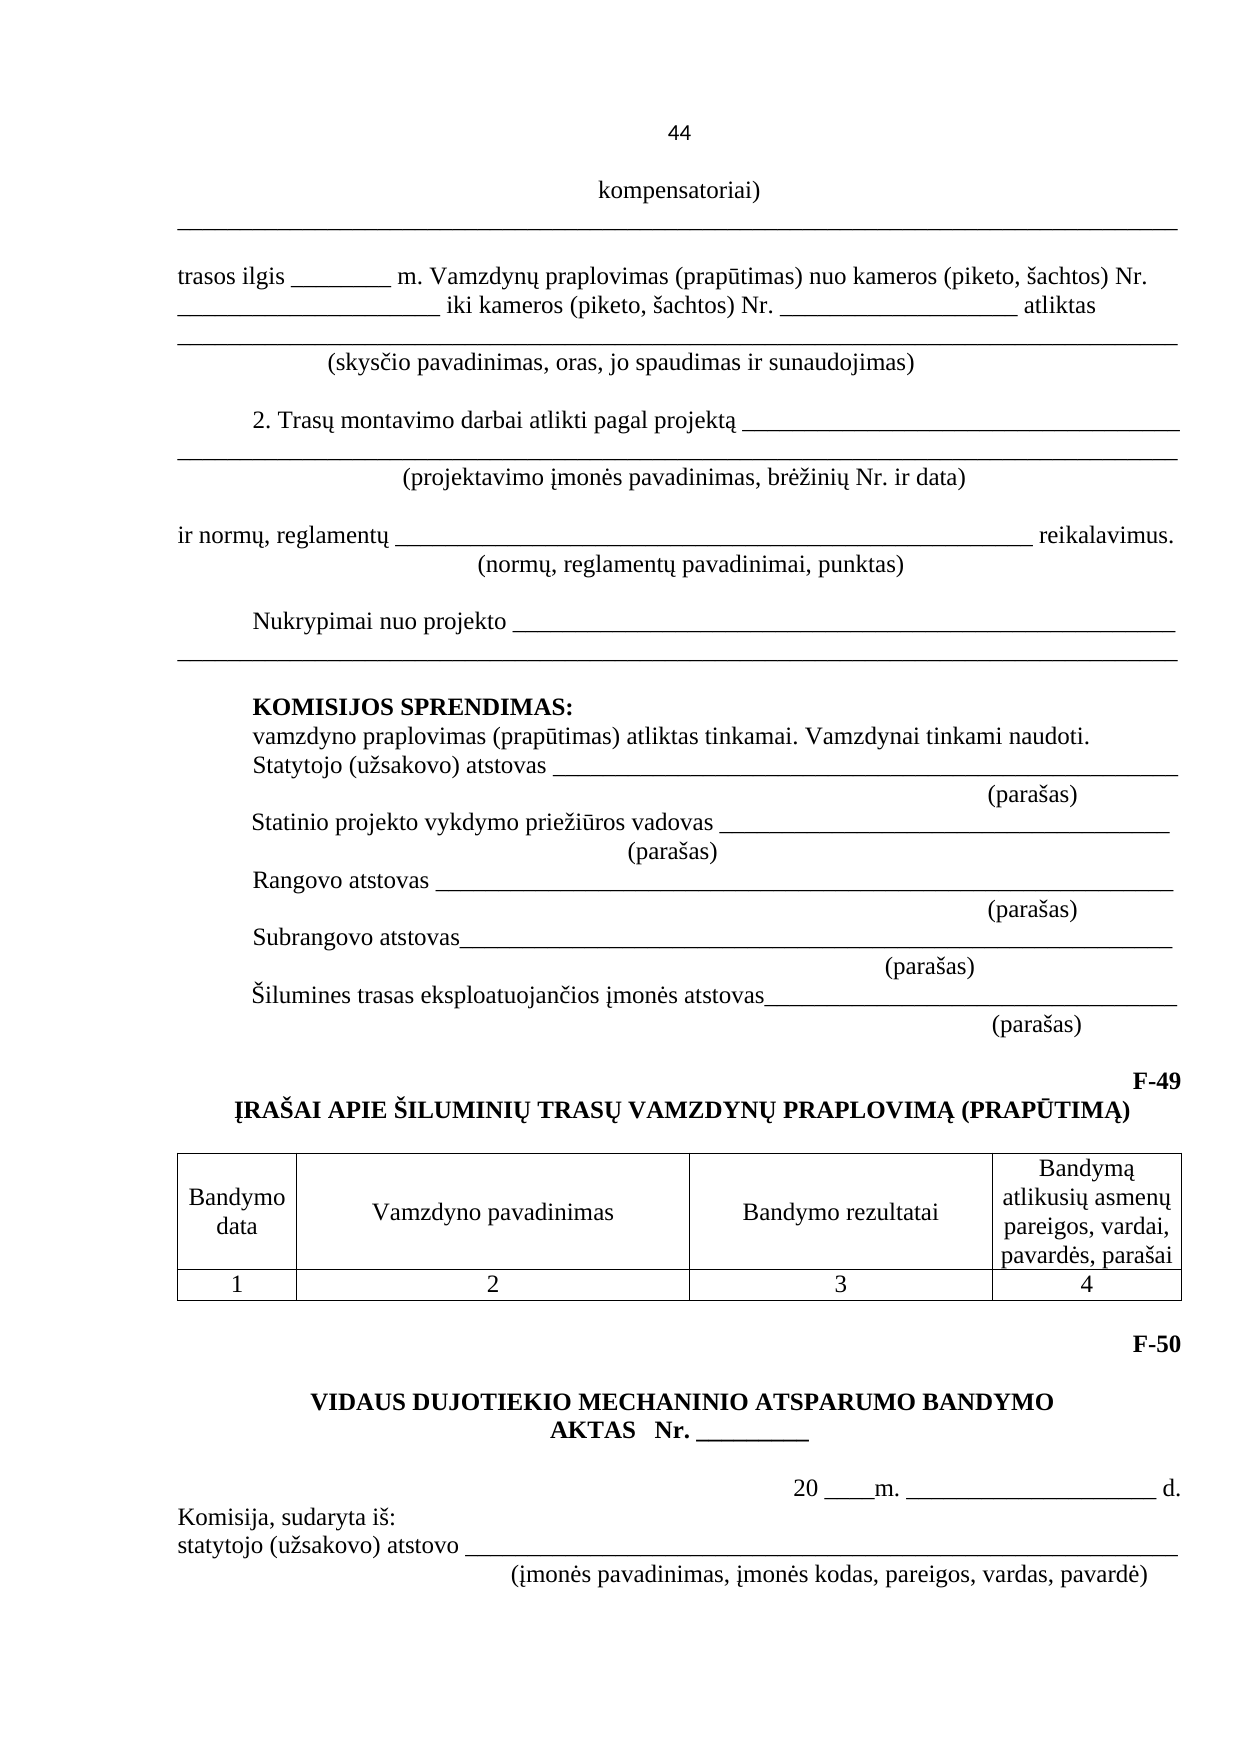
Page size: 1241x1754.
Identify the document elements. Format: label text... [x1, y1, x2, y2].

text Statinio projekto vykdymo priežiūros vadovas ____________________________________ [177, 807, 1181, 836]
text ________________________________________________________________________________ [177, 319, 1181, 347]
text _____________________ iki kameros (piketo, šachtos) Nr. ___________________ atliktas [177, 290, 1181, 319]
table_header Vamzdyno pavadinimas [297, 1154, 689, 1268]
table_header Bandymo rezultatai [690, 1154, 992, 1268]
text vamzdyno praplovimas (prapūtimas) atliktas tinkamai. Vamzdynai tinkami naudoti. [177, 721, 1181, 750]
text kompensatoriai) [177, 175, 1181, 204]
subtitle F-50 [177, 1329, 1181, 1358]
text VIDAUS DUJOTIEKIO MECHANINIO ATSPARUMO BANDYMO [177, 1387, 1181, 1416]
text Subrangovo atstovas_________________________________________________________ [177, 922, 1181, 951]
text (įmonės pavadinimas, įmonės kodas, pareigos, vardas, pavardė) [477, 1559, 1181, 1588]
text (parašas) [972, 894, 1181, 922]
text statytojo (užsakovo) atstovo _________________________________________________________ [177, 1531, 1181, 1559]
text (normų, reglamentų pavadinimai, punktas) [402, 549, 1181, 577]
table_header Bandymo data [178, 1154, 296, 1268]
text 20 ____m. ____________________ d. [177, 1473, 1181, 1502]
subtitle F-49 [177, 1066, 1181, 1095]
text Rangovo atstovas ___________________________________________________________ [177, 865, 1181, 894]
text Nukrypimai nuo projekto _____________________________________________________ [177, 606, 1181, 635]
table_cell 1 [178, 1270, 296, 1299]
table_cell 4 [993, 1270, 1181, 1299]
text (parašas) [972, 779, 1181, 807]
text ________________________________________________________________________________ [177, 434, 1181, 462]
table_cell 2 [297, 1270, 689, 1299]
text (parašas) [825, 951, 1181, 980]
text ĮRAŠAI APIE ŠILUMINIŲ TRASŲ VAMZDYNŲ PRAPLOVIMĄ (PRAPŪTIMĄ) [177, 1095, 1181, 1124]
text AKTAS Nr. _________ [177, 1416, 1181, 1444]
text Šilumines trasas eksploatuojančios įmonės atstovas_________________________________ [177, 980, 1181, 1009]
text (projektavimo įmonės pavadinimas, brėžinių Nr. ir data) [327, 462, 1181, 491]
table_cell 3 [690, 1270, 992, 1299]
text 2. Trasų montavimo darbai atlikti pagal projektą ___________________________________ [177, 405, 1181, 434]
text (parašas) [177, 836, 1181, 865]
text Statytojo (užsakovo) atstovas __________________________________________________ [177, 750, 1181, 779]
text Komisija, sudaryta iš: [177, 1502, 1181, 1531]
text ________________________________________________________________________________ [177, 204, 1181, 232]
text ir normų, reglamentų ___________________________________________________ reikalavimus. [177, 520, 1181, 549]
text ________________________________________________________________________________ [177, 635, 1181, 664]
text KOMISIJOS SPRENDIMAS: [177, 692, 1181, 721]
text (parašas) [972, 1009, 1181, 1037]
text (skysčio pavadinimas, oras, jo spaudimas ir sunaudojimas) [252, 347, 1181, 376]
text trasos ilgis ________ m. Vamzdynų praplovimas (prapūtimas) nuo kameros (piketo, šachtos) Nr. [177, 261, 1181, 290]
